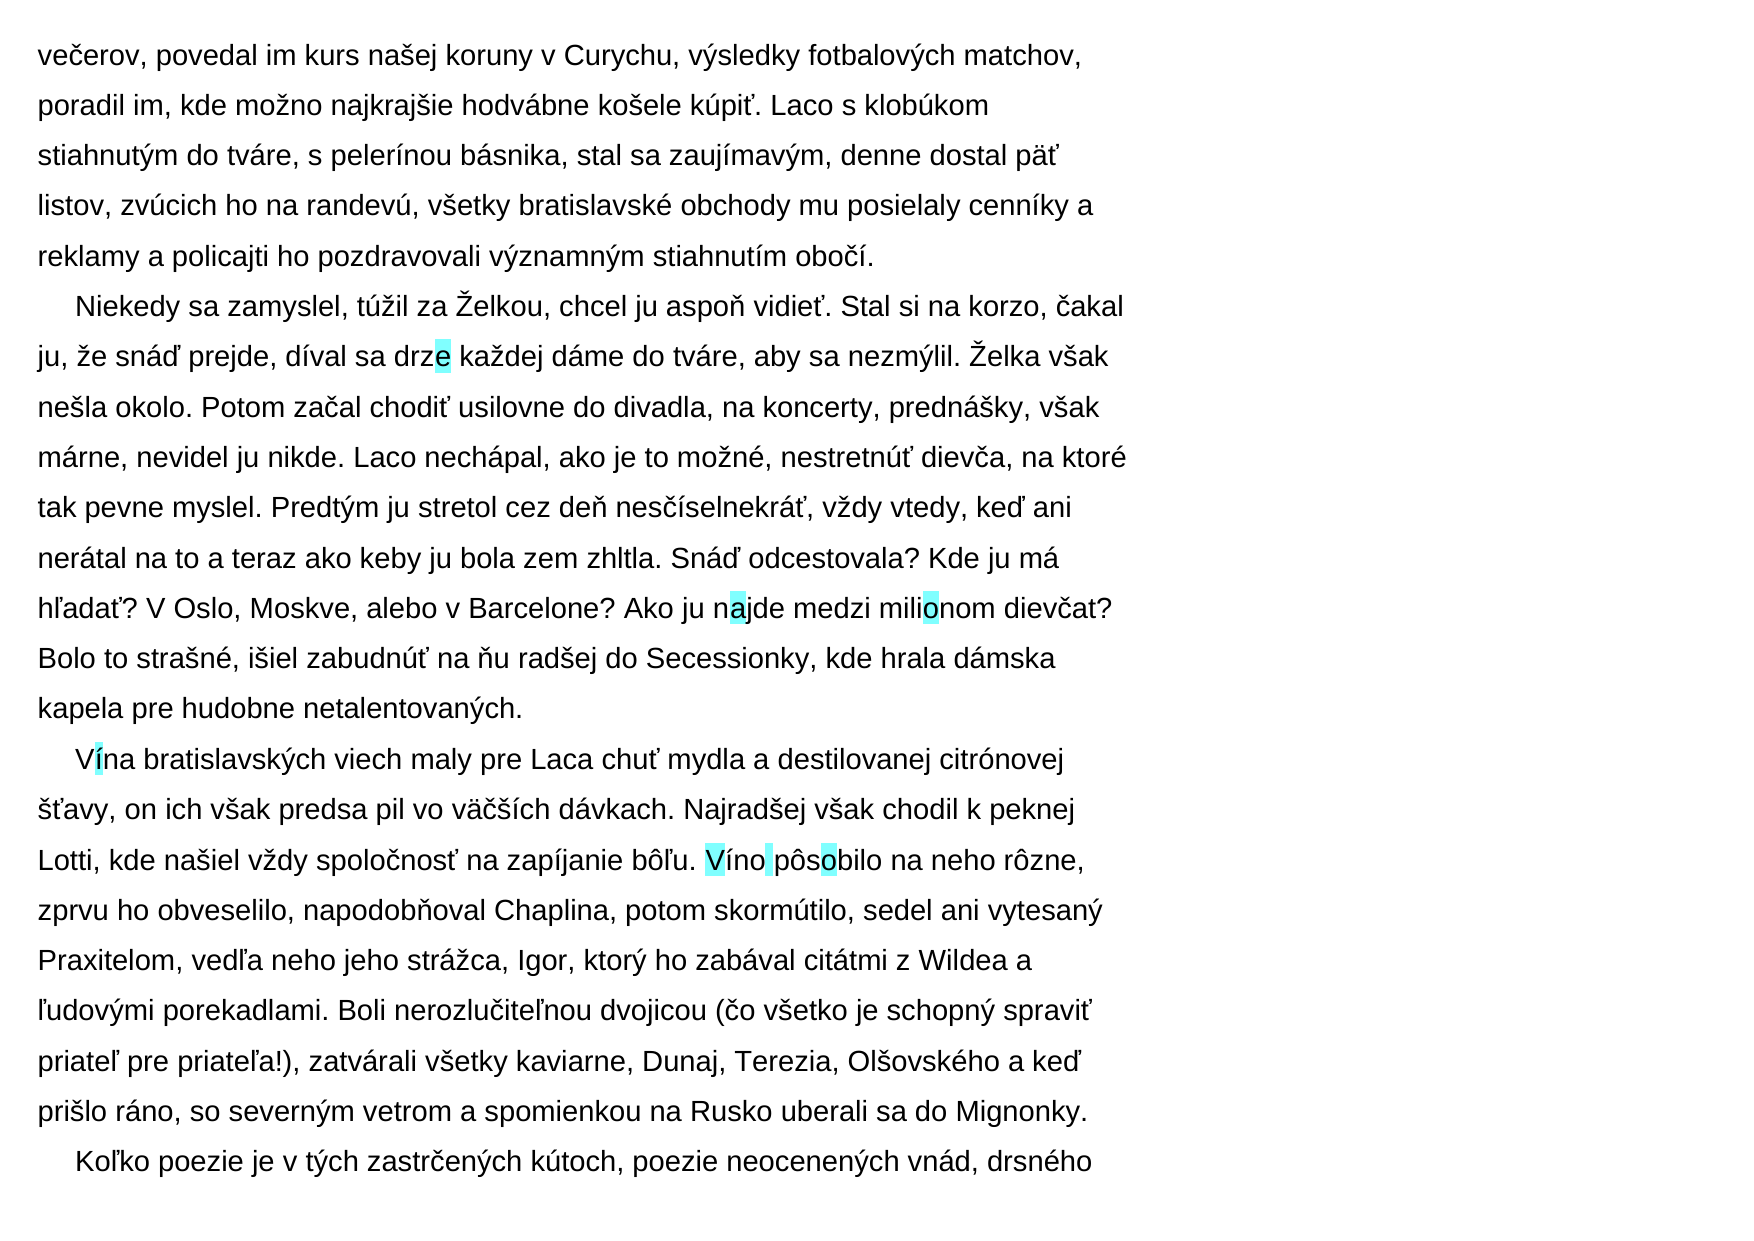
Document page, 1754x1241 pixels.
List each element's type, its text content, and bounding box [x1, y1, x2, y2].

text Vína bratislavských viech maly pre Laca chuť mydla a destilovanej citrónovej šťavy, on ich však predsa pil vo väčších dávkach. Najradšej však chodil k peknej Lotti, kde našiel vždy spoločnosť na zapíjanie bôľu. Víno pôsobilo na neho rôzne, zprvu ho obveselilo, napodobňoval Chaplina, potom skormútilo, sedel ani vytesaný Praxitelom, vedľa neho jeho strážca, Igor, ktorý ho zabával citátmi z Wildea a ľudovými porekadlami. Boli nerozlučiteľnou dvojicou (čo všetko je schopný spraviť priateľ pre priateľa!), zatvárali všetky kaviarne, Dunaj, Terezia, Olšovského a keď prišlo ráno, so severným vetrom a spomienkou na Rusko uberali sa do Mignonky. [37, 742, 1130, 1128]
text Niekedy sa zamyslel, túžil za Želkou, chcel ju aspoň vidieť. Stal si na korzo, čakal ju, že snáď prejde, díval sa drze každej dáme do tváre, aby sa nezmýlil. Želka však nešla okolo. Potom začal chodiť usilovne do divadla, na koncerty, prednášky, však márne, nevidel ju nikde. Laco nechápal, ako je to možné, nestretnúť dievča, na ktoré tak pevne myslel. Predtým ju stretol cez deň nesčíselnekráť, vždy vtedy, keď ani nerátal na to a teraz ako keby ju bola zem zhltla. Snáď odcestovala? Kde ju má hľadať? V Oslo, Moskve, alebo v Barcelone? Ako ju najde medzi milionom dievčat? Bolo to strašné, išiel zabudnúť na ňu radšej do Secessionky, kde hrala dámska kapela pre hudobne netalentovaných. [37, 289, 1130, 725]
text Koľko poezie je v tých zastrčených kútoch, poezie neocenených vnád, drsného [37, 1144, 1130, 1178]
text večerov, povedal im kurs našej koruny v Curychu, výsledky fotbalových matchov, poradil im, kde možno najkrajšie hodvábne košele kúpiť. Laco s klobúkom stiahnutým do tváre, s pelerínou básnika, stal sa zaujímavým, denne dostal päť listov, zvúcich ho na randevú, všetky bratislavské obchody mu posielaly cenníky a reklamy a policajti ho pozdravovali významným stiahnutím obočí. [37, 37, 1130, 272]
